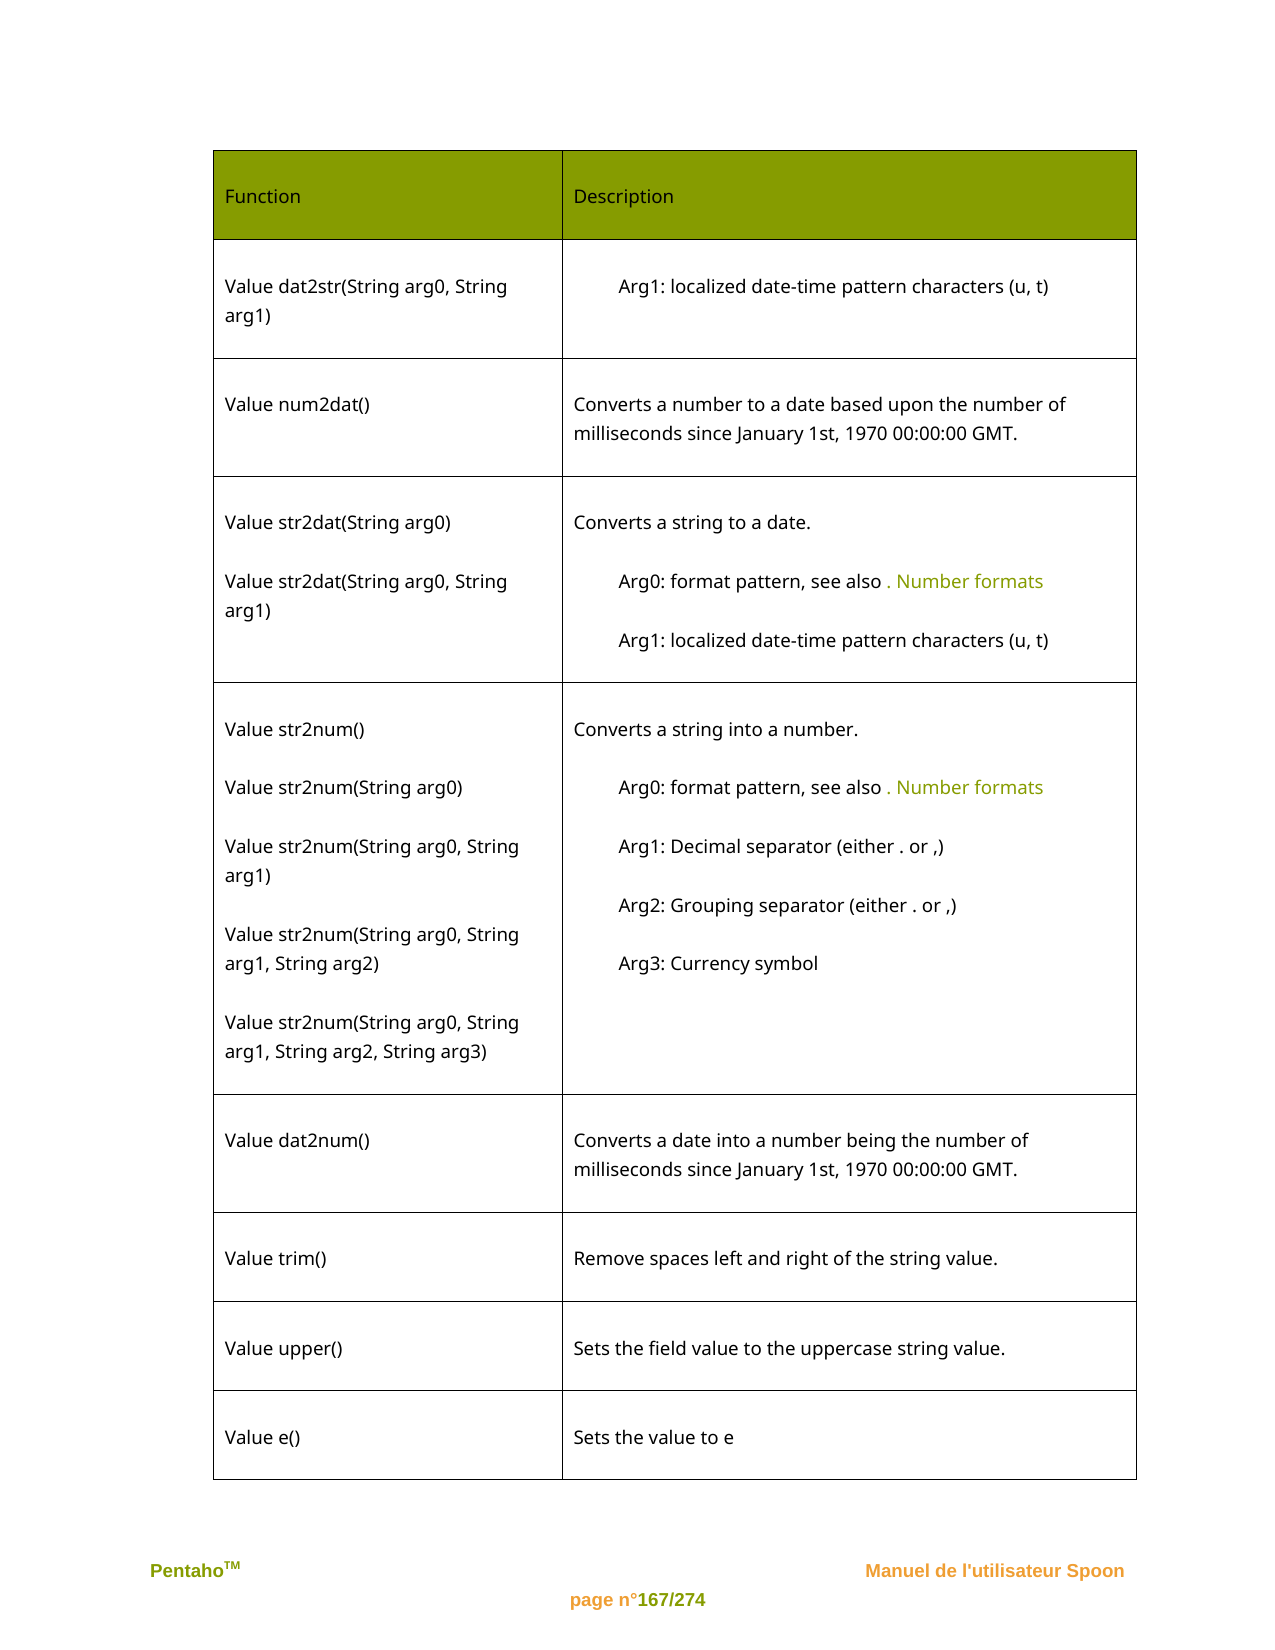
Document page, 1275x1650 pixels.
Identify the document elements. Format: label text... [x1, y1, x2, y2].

table_cell Value e() [214, 1391, 562, 1479]
table_cell Converts a date into a number being the number of milliseconds since January 1st, 1970 00:00:00 GMT. [563, 1095, 1136, 1212]
table_cell Converts a number to a date based upon the number of milliseconds since January 1st, 1970 00:00:00 GMT. [563, 359, 1136, 476]
table_cell Arg1: localized date-time pattern characters (u, t) [563, 240, 1136, 357]
table_cell Value str2num() Value str2num(String arg0) Value str2num(String arg0, String arg1) Value str2num(String arg0, String arg1, String arg2) Value str2num(String arg0, String arg1, String arg2, String arg3) [214, 683, 562, 1093]
table_cell Sets the value to e [563, 1391, 1136, 1479]
table_cell Sets the field value to the uppercase string value. [563, 1302, 1136, 1390]
table_cell Value upper() [214, 1302, 562, 1390]
table_cell Value dat2num() [214, 1095, 562, 1212]
table_cell Value trim() [214, 1213, 562, 1301]
table_cell Converts a string to a date. Arg0: format pattern, see also . Number formats Arg1: localized date-time pattern characters (u, t) [563, 477, 1136, 682]
table_cell Value num2dat() [214, 359, 562, 476]
table_cell Remove spaces left and right of the string value. [563, 1213, 1136, 1301]
table_header Function [214, 151, 562, 239]
table_cell Converts a string into a number. Arg0: format pattern, see also . Number formats Arg1: Decimal separator (either . or ,) Arg2: Grouping separator (either . or ,) Arg3: Currency symbol [563, 683, 1136, 1093]
table_cell Value str2dat(String arg0) Value str2dat(String arg0, String arg1) [214, 477, 562, 682]
table_cell Value dat2str(String arg0, String arg1) [214, 240, 562, 357]
table_header Description [563, 151, 1136, 239]
